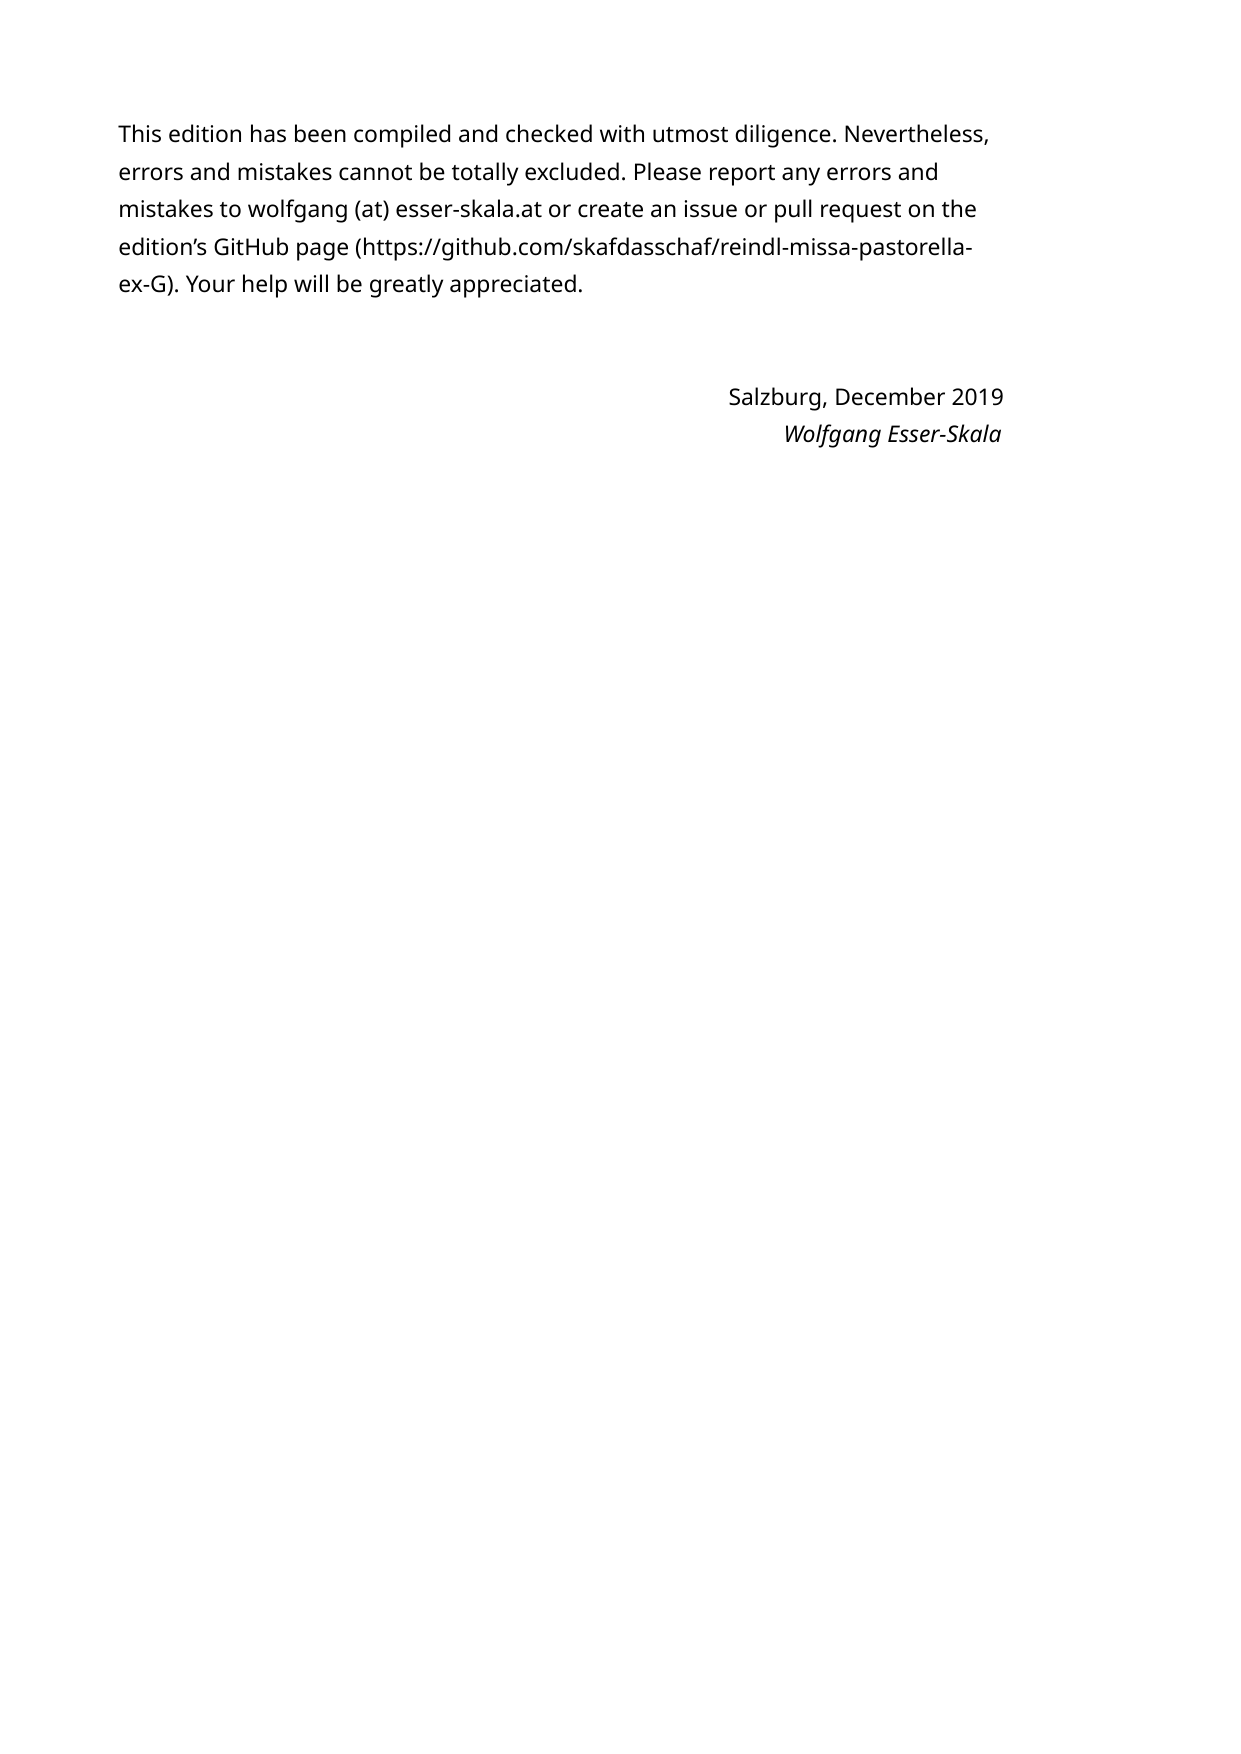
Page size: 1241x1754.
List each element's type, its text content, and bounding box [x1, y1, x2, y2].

text This edition has been compiled and checked with utmost diligence. Nevertheless, errors and mistakes cannot be totally excluded. Please report any errors and mistakes to wolfgang (at) esser-skala.at or create an issue or pull request on the edition’s GitHub page (https://github.com/skafdasschaf/reindl-missa-pastorella-ex-G). Your help will be greatly appreciated. [118, 118, 1004, 299]
text Salzburg, December 2019 Wolfgang Esser-Skala [118, 381, 1004, 449]
